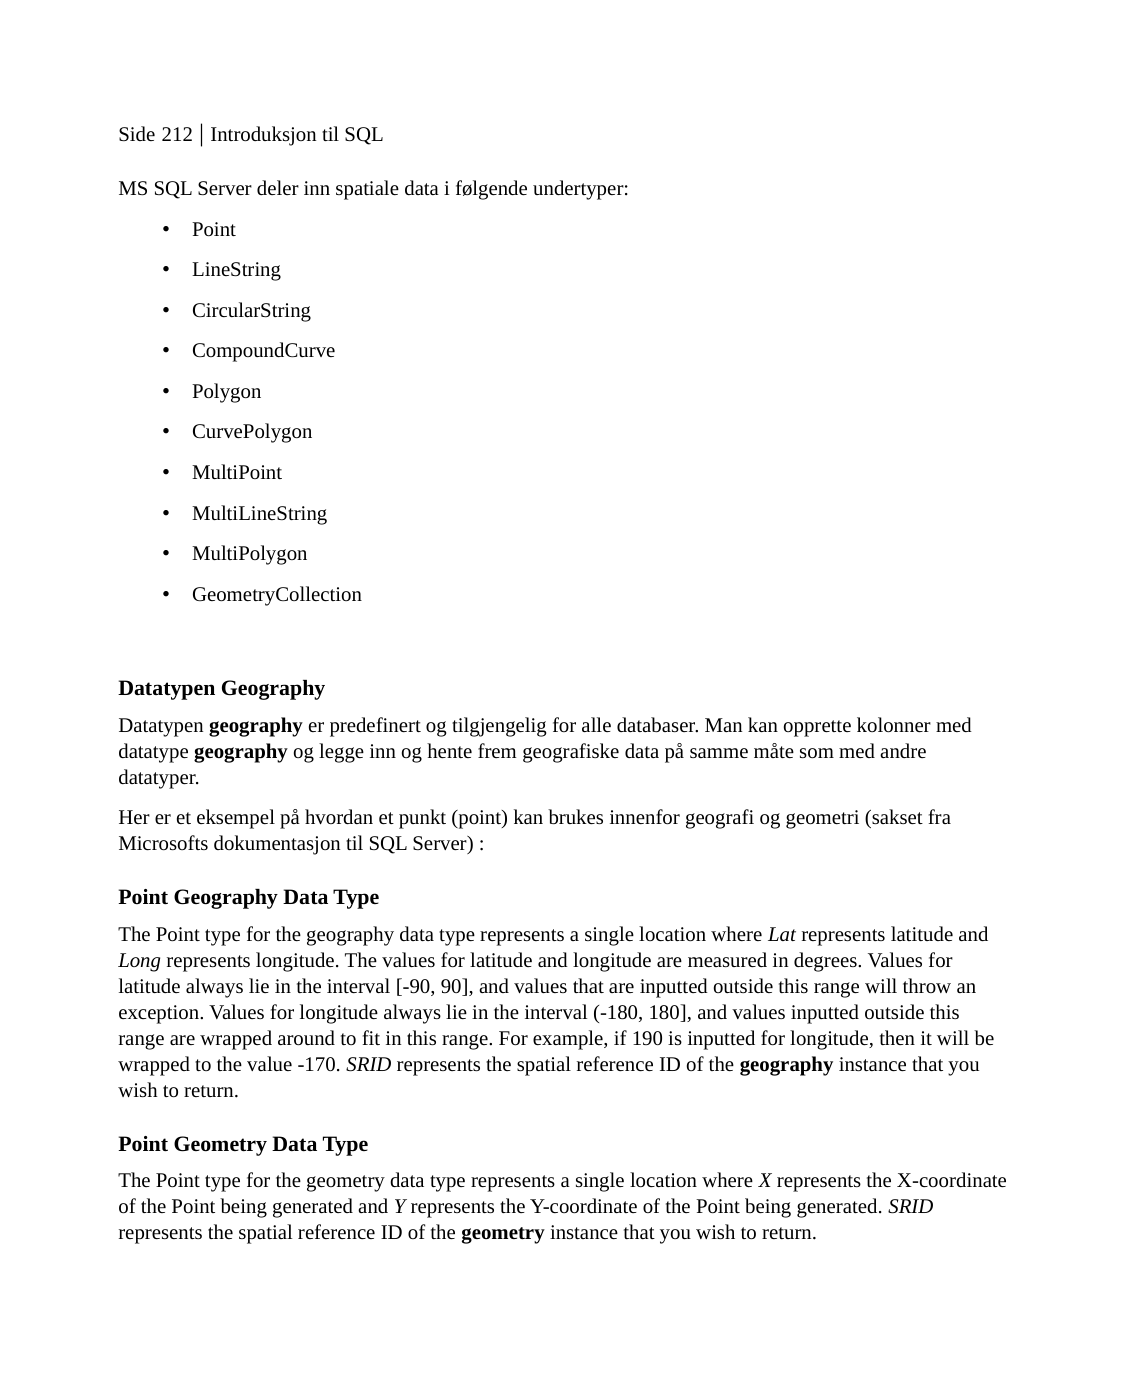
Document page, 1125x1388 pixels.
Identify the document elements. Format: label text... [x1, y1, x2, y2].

text Datatypen geography er predefinert og tilgjengelig for alle databaser. Man kan opprette kolonner med datatype geography og legge inn og hente frem geografiske data på samme måte som med andre datatyper. [118, 713, 1007, 789]
subtitle Point Geography Data Type [118, 884, 1007, 909]
list GeometryCollection [162, 582, 1007, 606]
list MultiPolygon [162, 541, 1007, 565]
text The Point type for the geography data type represents a single location where Lat represents latitude and Long represents longitude. The values for latitude and longitude are measured in degrees. Values for latitude always lie in the interval [-90, 90], and values that are inputted outside this range will throw an exception. Values for longitude always lie in the interval (-180, 180], and values inputted outside this range are wrapped around to fit in this range. For example, if 190 is inputted for longitude, then it will be wrapped to the value -170. SRID represents the spatial reference ID of the geography instance that you wish to return. [118, 922, 1007, 1102]
list CurvePolygon [162, 419, 1007, 443]
list MultiPoint [162, 460, 1007, 484]
subtitle Point Geometry Data Type [118, 1131, 1007, 1156]
subtitle Datatypen Geography [118, 675, 1007, 700]
list Point [162, 217, 1007, 241]
list CircularString [162, 298, 1007, 322]
list LineString [162, 257, 1007, 281]
text The Point type for the geometry data type represents a single location where X represents the X-coordinate of the Point being generated and Y represents the Y-coordinate of the Point being generated. SRID represents the spatial reference ID of the geometry instance that you wish to return. [118, 1168, 1007, 1244]
list Polygon [162, 379, 1007, 403]
list MultiLineString [162, 501, 1007, 524]
text Her er et eksempel på hvordan et punkt (point) kan brukes innenfor geografi og geometri (sakset fra Microsofts dokumentasjon til SQL Server) : [118, 805, 1007, 855]
text MS SQL Server deler inn spatiale data i følgende undertyper: [118, 176, 1007, 200]
list CompoundCurve [162, 338, 1007, 362]
